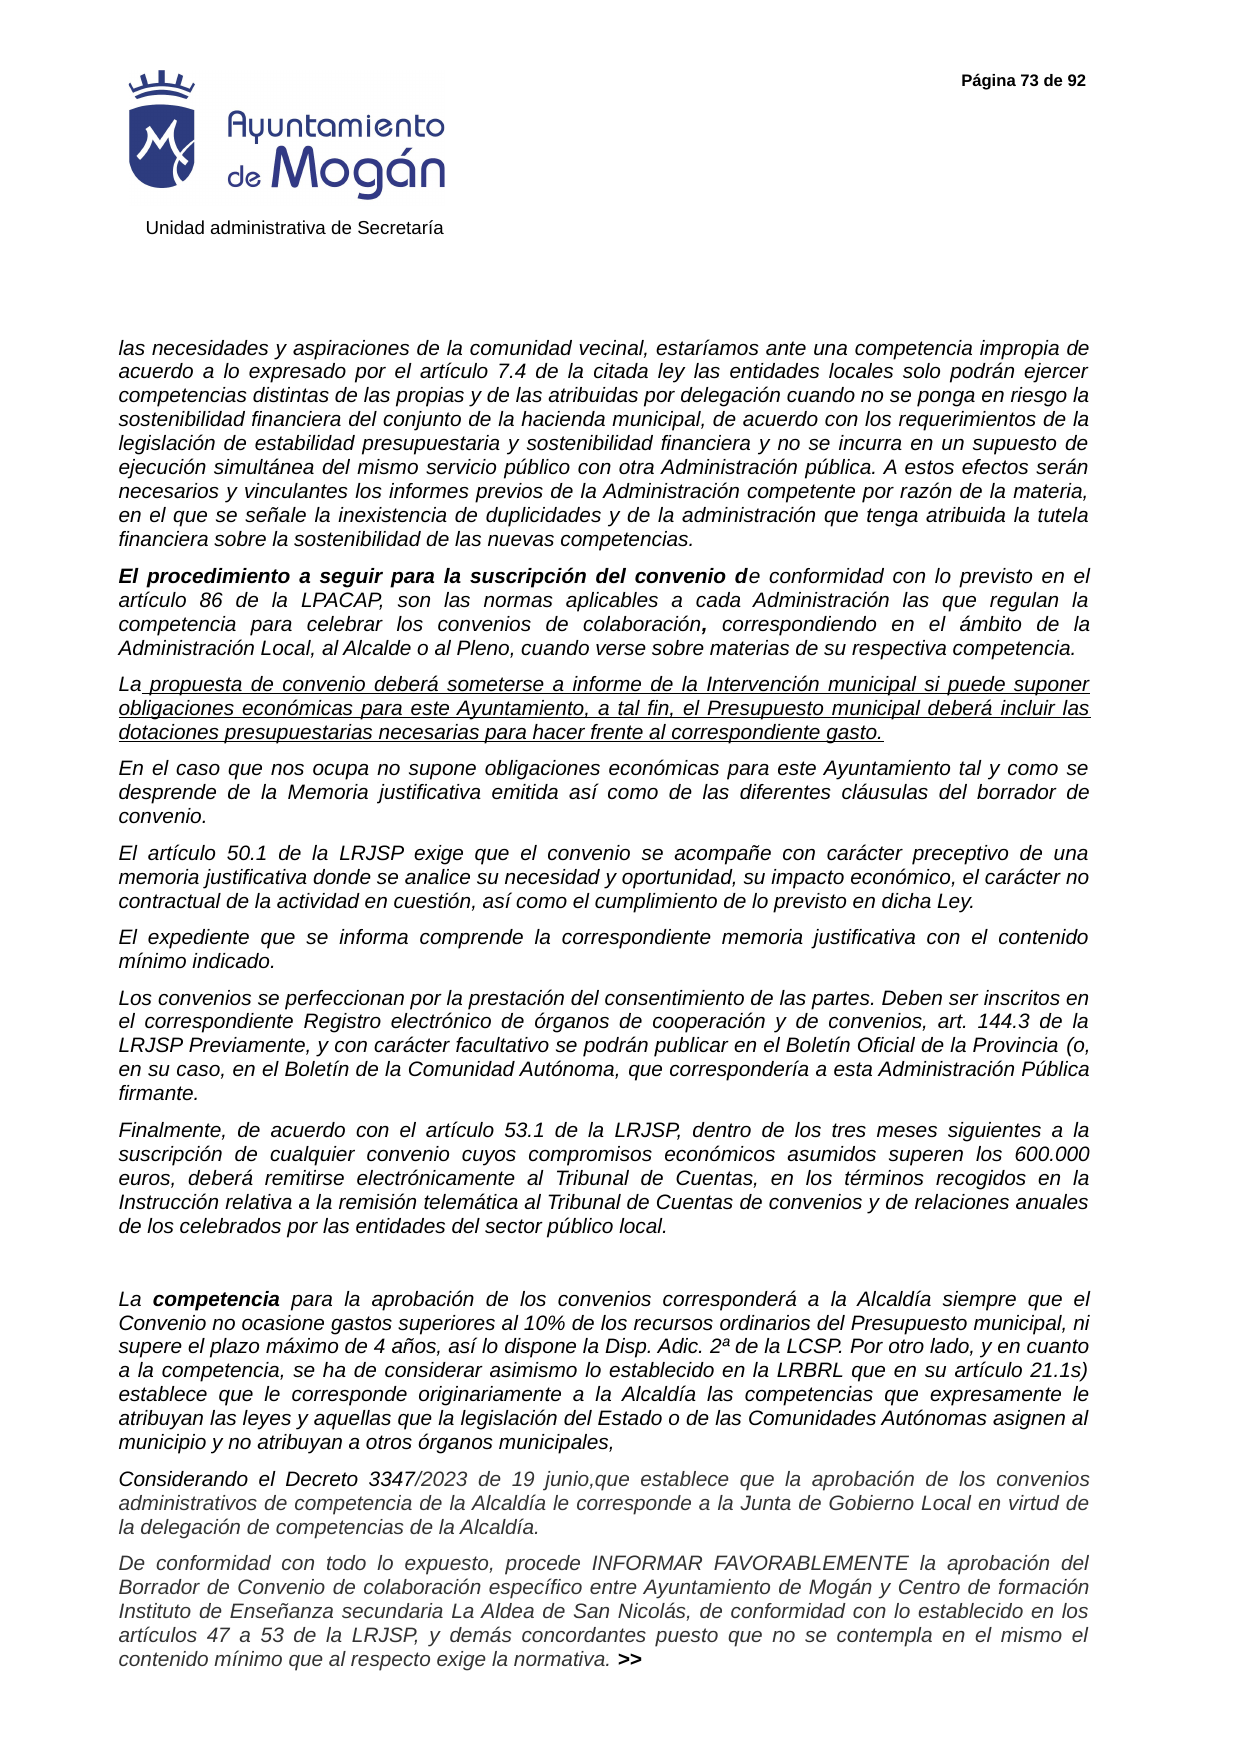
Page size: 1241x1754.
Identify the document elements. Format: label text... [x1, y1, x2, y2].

text La propuesta de convenio deberá someterse a informe de la Intervención municipal si puede suponer obligaciones económicas para este Ayuntamiento, a tal fin, el Presupuesto municipal deberá incluir las dotaciones presupuestarias necesarias para hacer frente al correspondiente gasto. [118, 672, 1092, 744]
text El artículo 50.1 de la LRJSP exige que el convenio se acompañe con carácter preceptivo de una memoria justificativa donde se analice su necesidad y oportunidad, su impacto económico, el carácter no contractual de la actividad en cuestión, así como el cumplimiento de lo previsto en dicha Ley. [118, 841, 1092, 912]
picture [128, 70, 445, 206]
text las necesidades y aspiraciones de la comunidad vecinal, estaríamos ante una competencia impropia de acuerdo a lo expresado por el artículo 7.4 de la citada ley las entidades locales solo podrán ejercer competencias distintas de las propias y de las atribuidas por delegación cuando no se ponga en riesgo la sostenibilidad financiera del conjunto de la hacienda municipal, de acuerdo con los requerimientos de la legislación de estabilidad presupuestaria y sostenibilidad financiera y no se incurra en un supuesto de ejecución simultánea del mismo servicio público con otra Administración pública. A estos efectos serán necesarios y vinculantes los informes previos de la Administración competente por razón de la materia, en el que se señale la inexistencia de duplicidades y de la administración que tenga atribuida la tutela financiera sobre la sostenibilidad de las nuevas competencias. [118, 335, 1092, 551]
text Los convenios se perfeccionan por la prestación del consentimiento de las partes. Deben ser inscritos en el correspondiente Registro electrónico de órganos de cooperación y de convenios, art. 144.3 de la LRJSP Previamente, y con carácter facultativo se podrán publicar en el Boletín Oficial de la Provincia (o, en su caso, en el Boletín de la Comunidad Autónoma, que correspondería a esta Administración Pública firmante. [118, 985, 1092, 1105]
text Considerando el Decreto 3347/2023 de 19 junio,que establece que la aprobación de los convenios administrativos de competencia de la Alcaldía le corresponde a la Junta de Gobierno Local en virtud de la delegación de competencias de la Alcaldía. [118, 1467, 1092, 1538]
text El expediente que se informa comprende la correspondiente memoria justificativa con el contenido mínimo indicado. [118, 925, 1092, 973]
text Finalmente, de acuerdo con el artículo 53.1 de la LRJSP, dentro de los tres meses siguientes a la suscripción de cualquier convenio cuyos compromisos económicos asumidos superen los 600.000 euros, deberá remitirse electrónicamente al Tribunal de Cuentas, en los términos recogidos en la Instrucción relativa a la remisión telemática al Tribunal de Cuentas de convenios y de relaciones anuales de los celebrados por las entidades del sector público local. [118, 1118, 1092, 1237]
text La competencia para la aprobación de los convenios corresponderá a la Alcaldía siempre que el Convenio no ocasione gastos superiores al 10% de los recursos ordinarios del Presupuesto municipal, ni supere el plazo máximo de 4 años, así lo dispone la Disp. Adic. 2ª de la LCSP. Por otro lado, y en cuanto a la competencia, se ha de considerar asimismo lo establecido en la LRBRL que en su artículo 21.1s) establece que le corresponde originariamente a la Alcaldía las competencias que expresamente le atribuyan las leyes y aquellas que la legislación del Estado o de las Comunidades Autónomas asignen al municipio y no atribuyan a otros órganos municipales, [118, 1286, 1092, 1454]
text De conformidad con todo lo expuesto, procede INFORMAR FAVORABLEMENTE la aprobación del Borrador de Convenio de colaboración específico entre Ayuntamiento de Mogán y Centro de formación Instituto de Enseñanza secundaria La Aldea de San Nicolás, de conformidad con lo establecido en los artículos 47 a 53 de la LRJSP, y demás concordantes puesto que no se contempla en el mismo el contenido mínimo que al respecto exige la normativa. >> [118, 1551, 1092, 1671]
text El procedimiento a seguir para la suscripción del convenio de conformidad con lo previsto en el artículo 86 de la LPACAP, son las normas aplicables a cada Administración las que regulan la competencia para celebrar los convenios de colaboración, correspondiendo en el ámbito de la Administración Local, al Alcalde o al Pleno, cuando verse sobre materias de su respectiva competencia. [118, 563, 1092, 659]
text En el caso que nos ocupa no supone obligaciones económicas para este Ayuntamiento tal y como se desprende de la Memoria justificativa emitida así como de las diferentes cláusulas del borrador de convenio. [118, 756, 1092, 828]
